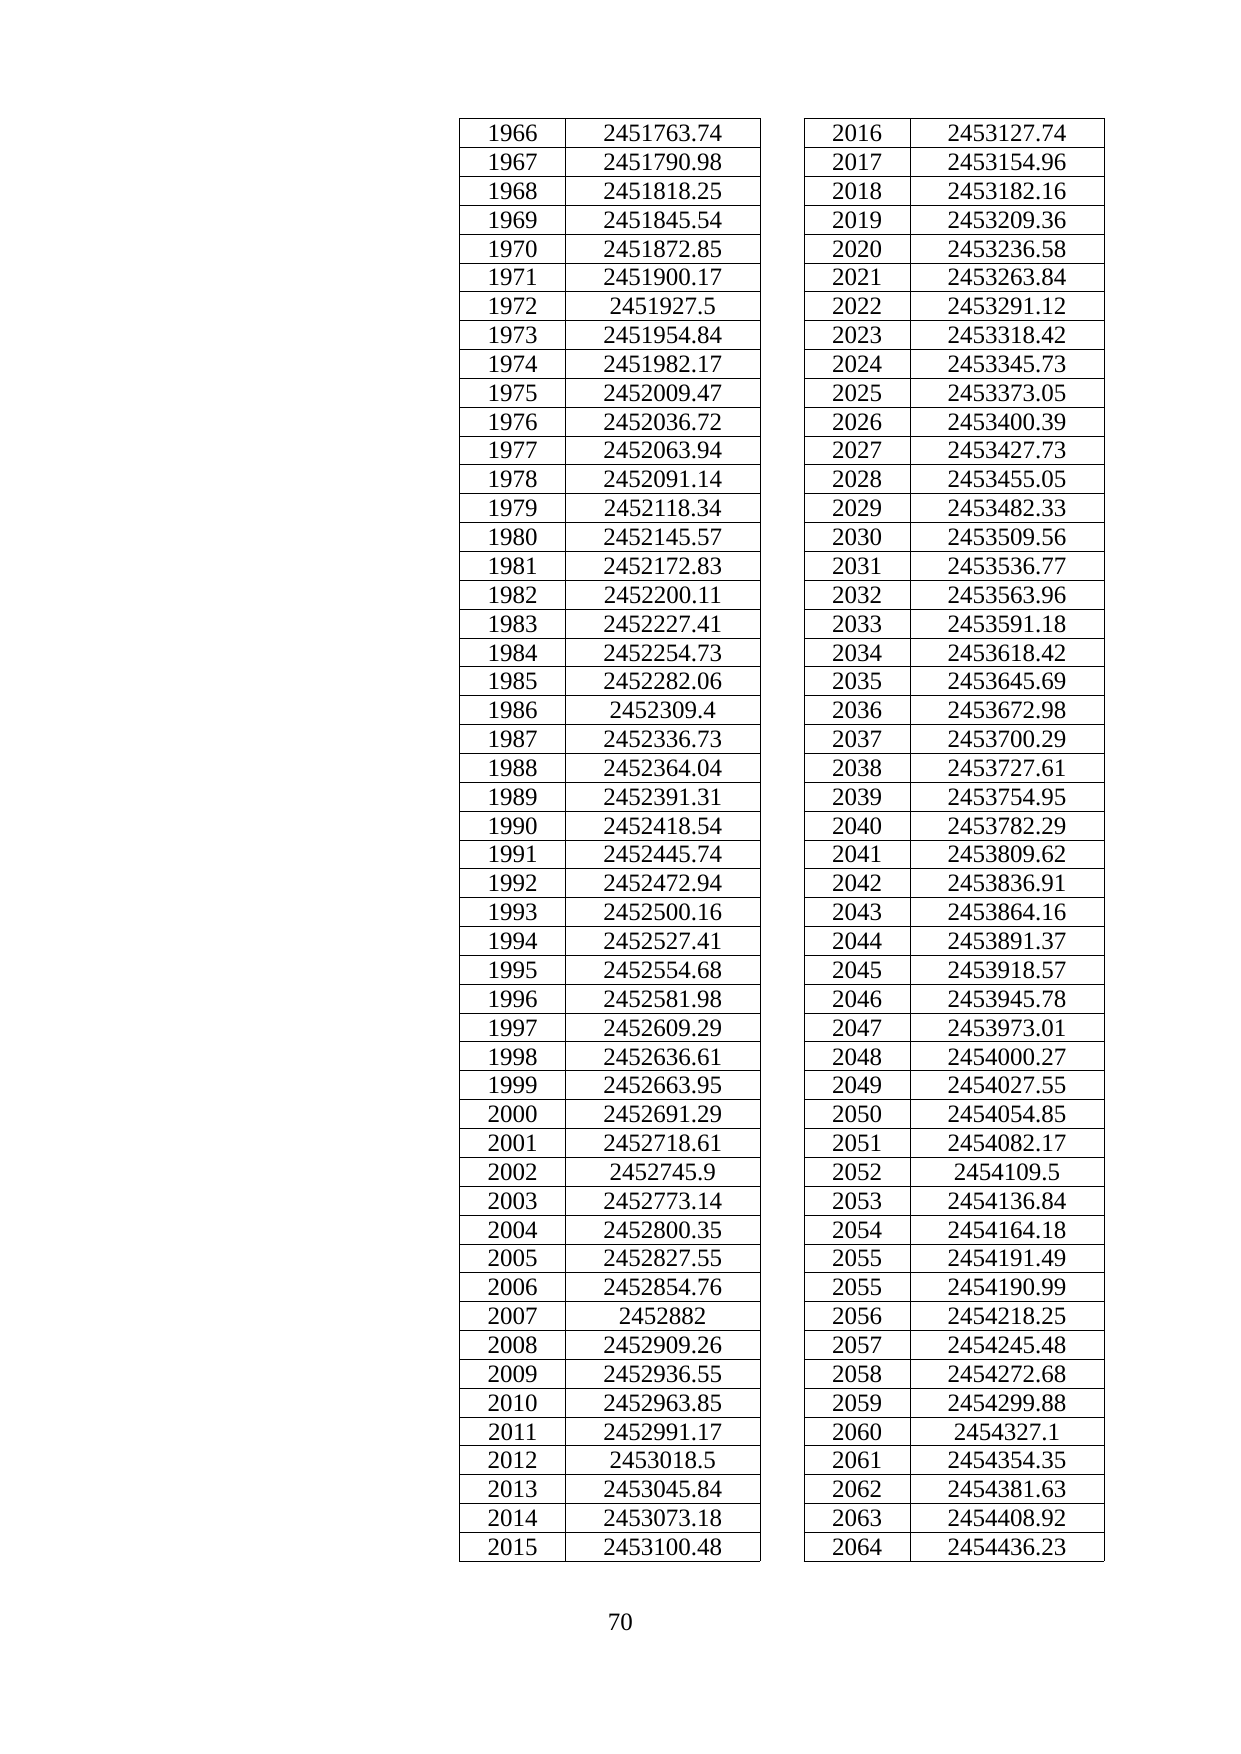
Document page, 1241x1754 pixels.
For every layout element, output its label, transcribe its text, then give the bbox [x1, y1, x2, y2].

table_cell 2059 [805, 1389, 910, 1417]
table_cell 2452691.29 [566, 1100, 760, 1128]
table_cell 2453672.98 [911, 696, 1104, 724]
table_cell 2023 [805, 321, 910, 349]
table_cell 1970 [460, 235, 565, 262]
table_cell 1975 [460, 379, 565, 407]
table_cell 1985 [460, 667, 565, 695]
table_cell 2453455.05 [911, 465, 1104, 493]
table_cell 2052 [805, 1158, 910, 1186]
table_cell 2013 [460, 1475, 565, 1503]
table_cell 2451982.17 [566, 350, 760, 378]
table_cell 2043 [805, 898, 910, 926]
table_cell 2045 [805, 956, 910, 984]
table_cell 2452418.54 [566, 812, 760, 839]
table_cell 2010 [460, 1389, 565, 1417]
table_cell 2064 [805, 1533, 910, 1561]
table_cell 2452227.41 [566, 610, 760, 637]
table_cell 2451818.25 [566, 177, 760, 205]
table_cell 2012 [460, 1446, 565, 1474]
table_cell 2453754.95 [911, 783, 1104, 811]
table_cell 2454299.88 [911, 1389, 1104, 1417]
table_cell 2003 [460, 1187, 565, 1214]
table_cell 2001 [460, 1129, 565, 1157]
table_cell 2453591.18 [911, 610, 1104, 637]
table_cell 2006 [460, 1273, 565, 1301]
table_cell 1990 [460, 812, 565, 839]
table_cell 2454381.63 [911, 1475, 1104, 1503]
table_cell 2453018.5 [566, 1446, 760, 1474]
table_cell 2451954.84 [566, 321, 760, 349]
table_cell 2453809.62 [911, 841, 1104, 868]
table_cell 2454109.5 [911, 1158, 1104, 1186]
table_cell 2008 [460, 1331, 565, 1359]
table_cell 2452527.41 [566, 927, 760, 955]
table_cell 2453918.57 [911, 956, 1104, 984]
table_cell 1979 [460, 494, 565, 522]
table_cell 2452472.94 [566, 869, 760, 897]
table_cell 2041 [805, 841, 910, 868]
table_cell 2452145.57 [566, 523, 760, 551]
table_cell 2453509.56 [911, 523, 1104, 551]
table_cell 1981 [460, 552, 565, 580]
table_cell 1968 [460, 177, 565, 205]
table_cell 2036 [805, 696, 910, 724]
table_cell 2452827.55 [566, 1245, 760, 1272]
table_cell 2053 [805, 1187, 910, 1214]
table_cell 2007 [460, 1302, 565, 1330]
table_cell 2037 [805, 725, 910, 753]
table_cell 2453263.84 [911, 264, 1104, 291]
table_cell 1987 [460, 725, 565, 753]
table_cell 2057 [805, 1331, 910, 1359]
table_cell 2452882 [566, 1302, 760, 1330]
table_cell 2452909.26 [566, 1331, 760, 1359]
table_cell 1997 [460, 1014, 565, 1041]
table_cell 2452309.4 [566, 696, 760, 724]
table_cell 2002 [460, 1158, 565, 1186]
table_cell 2018 [805, 177, 910, 205]
table_cell 2451845.54 [566, 206, 760, 233]
table_cell 1988 [460, 754, 565, 782]
table_cell 2451900.17 [566, 264, 760, 291]
table_cell 2452609.29 [566, 1014, 760, 1041]
table_cell 2454327.1 [911, 1418, 1104, 1445]
table_cell 2011 [460, 1418, 565, 1445]
table_cell 2452581.98 [566, 985, 760, 1013]
table_cell 2039 [805, 783, 910, 811]
table_cell 2051 [805, 1129, 910, 1157]
table_cell 1972 [460, 292, 565, 320]
table_cell 2451790.98 [566, 148, 760, 176]
table_cell 2453864.16 [911, 898, 1104, 926]
table_cell 2452336.73 [566, 725, 760, 753]
table_cell 1980 [460, 523, 565, 551]
table_cell 2049 [805, 1071, 910, 1099]
table_cell 1994 [460, 927, 565, 955]
table_cell 2009 [460, 1360, 565, 1388]
table_cell 2014 [460, 1504, 565, 1532]
table_cell 2061 [805, 1446, 910, 1474]
table_cell 2452718.61 [566, 1129, 760, 1157]
table_cell 1966 [460, 119, 565, 147]
table_cell 1996 [460, 985, 565, 1013]
table_cell 2452063.94 [566, 437, 760, 464]
table_cell 2452036.72 [566, 408, 760, 436]
table_cell 1984 [460, 639, 565, 666]
table_cell 2454136.84 [911, 1187, 1104, 1214]
table_cell 2451763.74 [566, 119, 760, 147]
table_cell 2056 [805, 1302, 910, 1330]
table_cell 2452009.47 [566, 379, 760, 407]
table_cell 2040 [805, 812, 910, 839]
table_cell 2005 [460, 1245, 565, 1272]
table_cell 2454027.55 [911, 1071, 1104, 1099]
table_cell 2032 [805, 581, 910, 609]
table_cell 2453100.48 [566, 1533, 760, 1561]
table_cell 2025 [805, 379, 910, 407]
table_cell 2452500.16 [566, 898, 760, 926]
table_cell 2453209.36 [911, 206, 1104, 233]
table_cell 2016 [805, 119, 910, 147]
table_cell 1967 [460, 148, 565, 176]
table_cell 2452282.06 [566, 667, 760, 695]
table_cell 2028 [805, 465, 910, 493]
table_cell 2452200.11 [566, 581, 760, 609]
table_cell 2453318.42 [911, 321, 1104, 349]
table_cell 2062 [805, 1475, 910, 1503]
table_cell 2055 [805, 1245, 910, 1272]
table_cell 2452091.14 [566, 465, 760, 493]
table_cell 1998 [460, 1042, 565, 1070]
table_cell 2452554.68 [566, 956, 760, 984]
table_cell 2035 [805, 667, 910, 695]
table_cell 1989 [460, 783, 565, 811]
table_cell 2038 [805, 754, 910, 782]
table_cell 2453154.96 [911, 148, 1104, 176]
table_cell 2454408.92 [911, 1504, 1104, 1532]
table_cell 1974 [460, 350, 565, 378]
table_cell 2024 [805, 350, 910, 378]
table_cell 1976 [460, 408, 565, 436]
table_cell 1993 [460, 898, 565, 926]
table_cell 2015 [460, 1533, 565, 1561]
table_cell 2452445.74 [566, 841, 760, 868]
table_cell 2453373.05 [911, 379, 1104, 407]
table_cell 2451927.5 [566, 292, 760, 320]
table_cell 2454000.27 [911, 1042, 1104, 1070]
table_cell 2022 [805, 292, 910, 320]
table_cell 2050 [805, 1100, 910, 1128]
table_cell 2453891.37 [911, 927, 1104, 955]
table_cell 2033 [805, 610, 910, 637]
table_cell 1978 [460, 465, 565, 493]
table_cell 1982 [460, 581, 565, 609]
table_cell 2034 [805, 639, 910, 666]
table_cell 1986 [460, 696, 565, 724]
table_cell 2452854.76 [566, 1273, 760, 1301]
table_cell 1983 [460, 610, 565, 637]
table_cell 2454245.48 [911, 1331, 1104, 1359]
table_cell 2063 [805, 1504, 910, 1532]
table_cell 2044 [805, 927, 910, 955]
table_cell 2058 [805, 1360, 910, 1388]
table_cell 2029 [805, 494, 910, 522]
table_cell 2452364.04 [566, 754, 760, 782]
table_cell 2453345.73 [911, 350, 1104, 378]
table_cell 2454436.23 [911, 1533, 1104, 1561]
table_cell 2453127.74 [911, 119, 1104, 147]
table_cell 2027 [805, 437, 910, 464]
table_cell 2452936.55 [566, 1360, 760, 1388]
table_cell 2021 [805, 264, 910, 291]
table_cell 2060 [805, 1418, 910, 1445]
table_cell 2452800.35 [566, 1216, 760, 1243]
table_cell 2453727.61 [911, 754, 1104, 782]
table_cell 1973 [460, 321, 565, 349]
table_cell 2452773.14 [566, 1187, 760, 1214]
table_cell 2047 [805, 1014, 910, 1041]
table_cell 2026 [805, 408, 910, 436]
table_cell 2452254.73 [566, 639, 760, 666]
table_cell 2453236.58 [911, 235, 1104, 262]
table_cell 2042 [805, 869, 910, 897]
table_cell 2454190.99 [911, 1273, 1104, 1301]
table_cell 2454218.25 [911, 1302, 1104, 1330]
table_cell 2454354.35 [911, 1446, 1104, 1474]
table_cell 2453400.39 [911, 408, 1104, 436]
table_cell 2453700.29 [911, 725, 1104, 753]
table_cell 2452118.34 [566, 494, 760, 522]
table_cell 2453482.33 [911, 494, 1104, 522]
table_cell 2453973.01 [911, 1014, 1104, 1041]
table_cell 2004 [460, 1216, 565, 1243]
table_cell 2048 [805, 1042, 910, 1070]
table_cell 2000 [460, 1100, 565, 1128]
table_cell 2054 [805, 1216, 910, 1243]
table_cell 2020 [805, 235, 910, 262]
table_cell 2453427.73 [911, 437, 1104, 464]
table_cell 2454191.49 [911, 1245, 1104, 1272]
table_cell 2454164.18 [911, 1216, 1104, 1243]
table_cell 2031 [805, 552, 910, 580]
table_cell 2453945.78 [911, 985, 1104, 1013]
table_cell 2453563.96 [911, 581, 1104, 609]
table_cell 2453045.84 [566, 1475, 760, 1503]
table_cell 2453536.77 [911, 552, 1104, 580]
table_cell 2453645.69 [911, 667, 1104, 695]
table_cell 1991 [460, 841, 565, 868]
table_cell 2452636.61 [566, 1042, 760, 1070]
table_cell 2017 [805, 148, 910, 176]
table_cell 2454082.17 [911, 1129, 1104, 1157]
table_cell 2453618.42 [911, 639, 1104, 666]
table_cell 2452745.9 [566, 1158, 760, 1186]
table_cell 2451872.85 [566, 235, 760, 262]
table_cell 1969 [460, 206, 565, 233]
table_cell 2453291.12 [911, 292, 1104, 320]
table_cell 2453782.29 [911, 812, 1104, 839]
table_cell 2452663.95 [566, 1071, 760, 1099]
table_cell 2452991.17 [566, 1418, 760, 1445]
table_cell 1977 [460, 437, 565, 464]
table_cell 2454054.85 [911, 1100, 1104, 1128]
table_cell 2452172.83 [566, 552, 760, 580]
table_cell 2019 [805, 206, 910, 233]
table_cell 2055 [805, 1273, 910, 1301]
table_cell 2452391.31 [566, 783, 760, 811]
table_cell 2452963.85 [566, 1389, 760, 1417]
table_cell 1992 [460, 869, 565, 897]
table_cell 1995 [460, 956, 565, 984]
table_cell 2454272.68 [911, 1360, 1104, 1388]
table_cell 2046 [805, 985, 910, 1013]
table_cell 1971 [460, 264, 565, 291]
table_cell 2453182.16 [911, 177, 1104, 205]
table_cell 2453836.91 [911, 869, 1104, 897]
table_cell 2030 [805, 523, 910, 551]
table_cell 1999 [460, 1071, 565, 1099]
table_cell 2453073.18 [566, 1504, 760, 1532]
